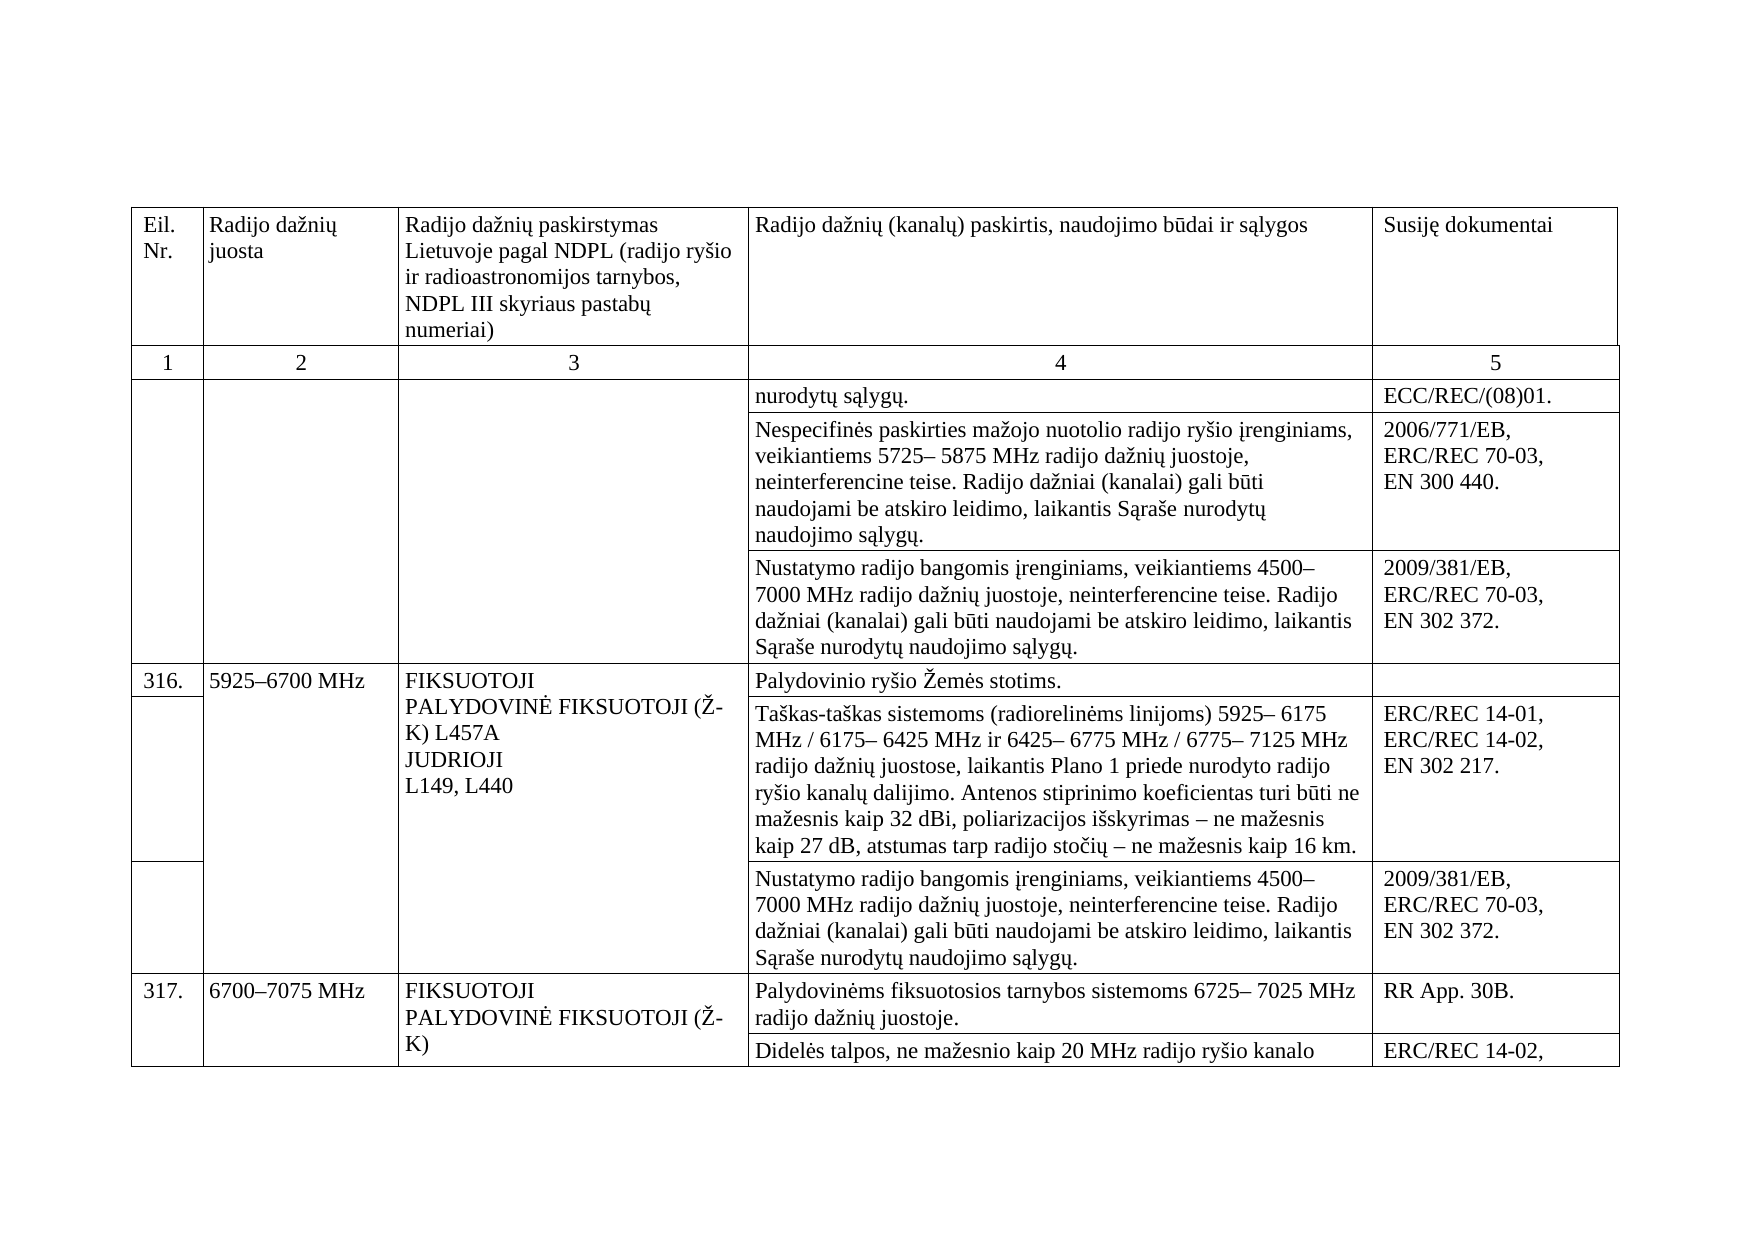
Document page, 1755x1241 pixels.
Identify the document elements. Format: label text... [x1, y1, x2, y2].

table_cell ERC/REC 14-02, [1373, 1034, 1619, 1066]
table_cell 2009/381/EB, ERC/REC 70-03, EN 302 372. [1373, 862, 1619, 973]
table_cell Nespecifinės paskirties mažojo nuotolio radijo ryšio įrenginiams, veikiantiems 5725– 5875 MHz radijo dažnių juostoje, neinterferencine teise. Radijo dažniai (kanalai) gali būti naudojami be atskiro leidimo, laikantis Sąraše nurodytų naudojimo sąlygų. [749, 413, 1372, 550]
table_cell [204, 380, 398, 663]
table_cell ECC/REC/(08)01. [1373, 380, 1619, 412]
table_cell 5 [1373, 346, 1619, 378]
table_cell 2 [204, 346, 398, 378]
table_header Radijo dažnių juosta [204, 208, 398, 345]
table_cell 317. [132, 974, 203, 1066]
table_cell 3 [399, 346, 748, 378]
table_cell nurodytų sąlygų. [749, 380, 1372, 412]
table_cell 1 [132, 346, 203, 378]
table_cell 4 [749, 346, 1372, 378]
table_cell Nustatymo radijo bangomis įrenginiams, veikiantiems 4500– 7000 MHz radijo dažnių juostoje, neinterferencine teise. Radijo dažniai (kanalai) gali būti naudojami be atskiro leidimo, laikantis Sąraše nurodytų naudojimo sąlygų. [749, 862, 1372, 973]
table_cell Taškas-taškas sistemoms (radiorelinėms linijoms) 5925– 6175 MHz / 6175– 6425 MHz ir 6425– 6775 MHz / 6775– 7125 MHz radijo dažnių juostose, laikantis Plano 1 priede nurodyto radijo ryšio kanalų dalijimo. Antenos stiprinimo koeficientas turi būti ne mažesnis kaip 32 dBi, poliarizacijos išskyrimas – ne mažesnis kaip 27 dB, atstumas tarp radijo stočių – ne mažesnis kaip 16 km. [749, 697, 1372, 861]
table_cell 5925–6700 MHz [204, 664, 398, 973]
table_cell 6700–7075 MHz [204, 974, 398, 1066]
table_cell ERC/REC 14-01, ERC/REC 14-02, EN 302 217. [1373, 697, 1619, 861]
table_cell Palydovinio ryšio Žemės stotims. [749, 664, 1372, 696]
table_cell [132, 862, 203, 973]
table_cell [132, 697, 203, 861]
table_header Radijo dažnių (kanalų) paskirtis, naudojimo būdai ir sąlygos [749, 208, 1372, 345]
table_header Susiję dokumentai [1373, 208, 1617, 345]
table_cell RR App. 30B. [1373, 974, 1619, 1033]
table_cell Palydovinėms fiksuotosios tarnybos sistemoms 6725– 7025 MHz radijo dažnių juostoje. [749, 974, 1372, 1033]
table_cell Nustatymo radijo bangomis įrenginiams, veikiantiems 4500– 7000 MHz radijo dažnių juostoje, neinterferencine teise. Radijo dažniai (kanalai) gali būti naudojami be atskiro leidimo, laikantis Sąraše nurodytų naudojimo sąlygų. [749, 551, 1372, 663]
table_cell 316. [132, 664, 203, 696]
table_cell FIKSUOTOJI PALYDOVINĖ FIKSUOTOJI (Ž-K) [399, 974, 748, 1066]
table_cell [399, 380, 748, 663]
table_cell Didelės talpos, ne mažesnio kaip 20 MHz radijo ryšio kanalo [749, 1034, 1372, 1066]
table_header Eil. Nr. [132, 208, 203, 345]
table_cell FIKSUOTOJI PALYDOVINĖ FIKSUOTOJI (Ž-K) L457A JUDRIOJI L149, L440 [399, 664, 748, 973]
table_cell 2009/381/EB, ERC/REC 70-03, EN 302 372. [1373, 551, 1619, 663]
table_cell [132, 380, 203, 663]
table_header Radijo dažnių paskirstymas Lietuvoje pagal NDPL (radijo ryšio ir radioastronomijos tarnybos, NDPL III skyriaus pastabų numeriai) [399, 208, 748, 345]
table_cell [1373, 664, 1619, 696]
table_cell 2006/771/EB, ERC/REC 70-03, EN 300 440. [1373, 413, 1619, 550]
